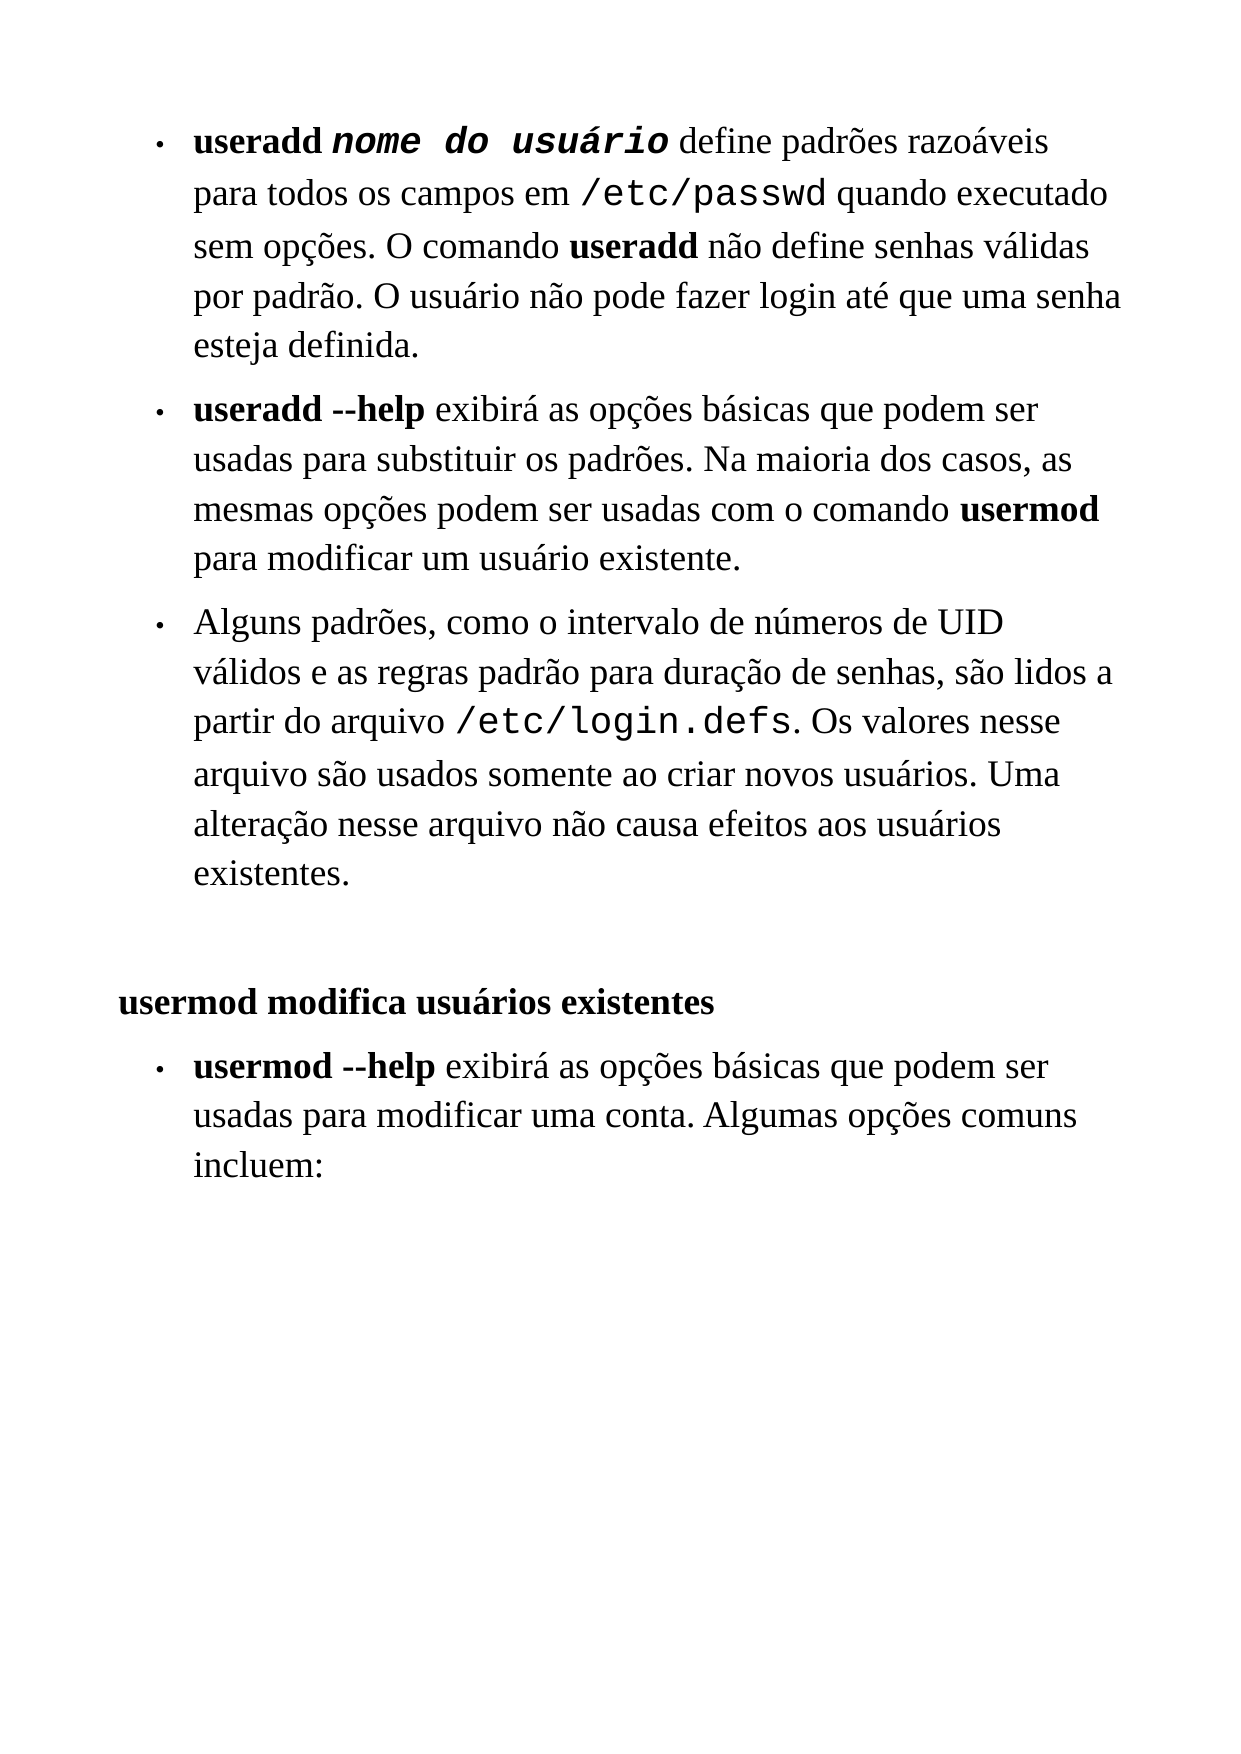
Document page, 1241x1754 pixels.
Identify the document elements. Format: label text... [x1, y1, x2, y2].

list usermod --help exibirá as opções básicas que podem ser usadas para modificar uma conta. Algumas opções comuns incluem: [156, 1043, 1122, 1186]
list useradd nome do usuário define padrões razoáveis para todos os campos em /etc/passwd quando executado sem opções. O comando useradd não define senhas válidas por padrão. O usuário não pode fazer login até que uma senha esteja definida. [156, 118, 1122, 366]
list Alguns padrões, como o intervalo de números de UID válidos e as regras padrão para duração de senhas, são lidos a partir do arquivo /etc/login.defs. Os valores nesse arquivo são usados somente ao criar novos usuários. Uma alteração nesse arquivo não causa efeitos aos usuários existentes. [156, 600, 1122, 894]
list useradd --help exibirá as opções básicas que podem ser usadas para substituir os padrões. Na maioria dos casos, as mesmas opções podem ser usadas com o comando usermod para modificar um usuário existente. [156, 387, 1122, 579]
text usermod modifica usuários existentes [118, 979, 1122, 1022]
